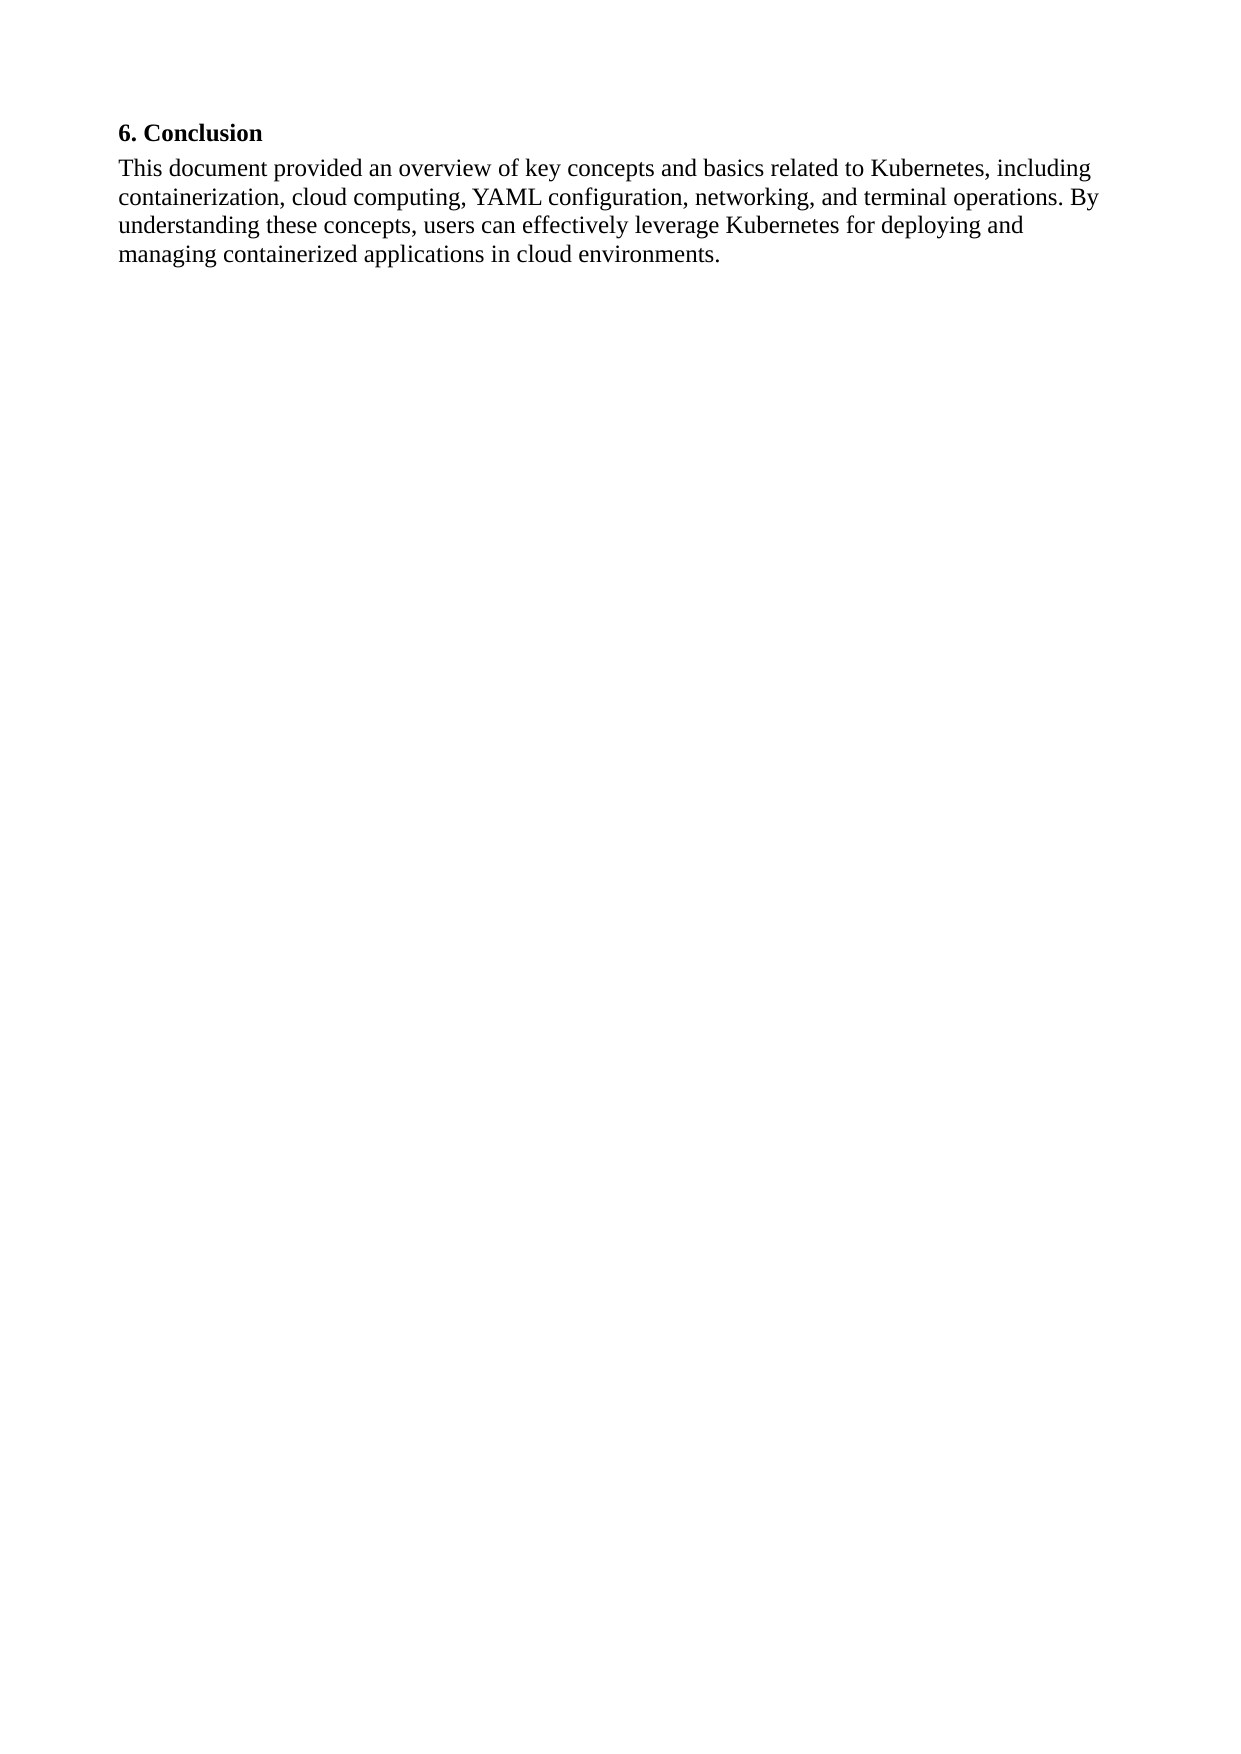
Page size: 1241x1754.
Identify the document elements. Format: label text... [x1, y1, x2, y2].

text This document provided an overview of key concepts and basics related to Kubernetes, including containerization, cloud computing, YAML configuration, networking, and terminal operations. By understanding these concepts, users can effectively leverage Kubernetes for deploying and managing containerized applications in cloud environments. [118, 153, 1122, 268]
text 6. Conclusion [118, 118, 1122, 147]
